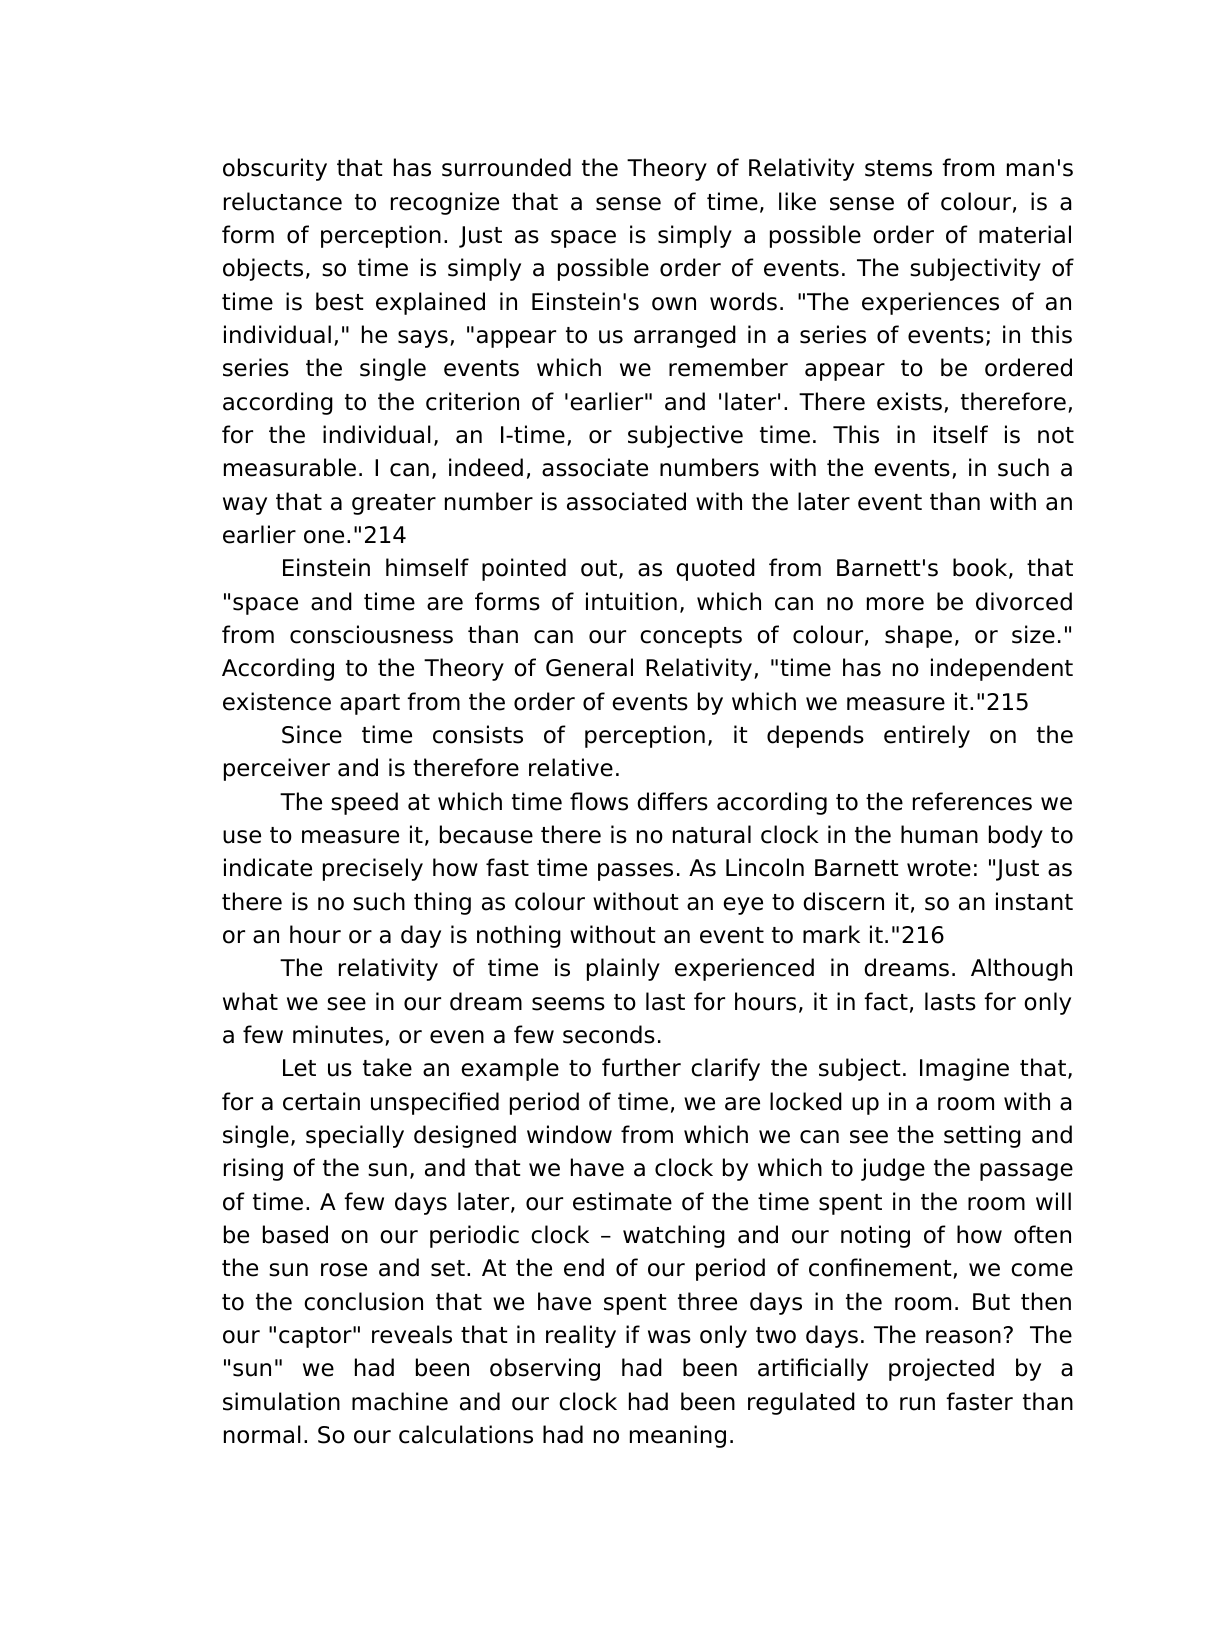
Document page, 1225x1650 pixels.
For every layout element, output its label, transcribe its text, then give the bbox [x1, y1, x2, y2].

text The relativity of time is plainly experienced in dreams. Although what we see in our dream seems to last for hours, it in fact, lasts for only a few minutes, or even a few seconds. [222, 950, 1075, 1050]
text The speed at which time flows differs according to the references we use to measure it, because there is no natural clock in the human body to indicate precisely how fast time passes. As Lincoln Barnett wrote: "Just as there is no such thing as colour without an eye to discern it, so an instant or an hour or a day is nothing without an event to mark it."216 [222, 783, 1075, 950]
text Let us take an example to further clarify the subject. Imagine that, for a certain unspecified period of time, we are locked up in a room with a single, specially designed window from which we can see the setting and rising of the sun, and that we have a clock by which to judge the passage of time. A few days later, our estimate of the time spent in the room will be based on our periodic clock – watching and our noting of how often the sun rose and set. At the end of our period of confinement, we come to the conclusion that we have spent three days in the room. But then our "captor" reveals that in reality if was only two days. The reason? The "sun" we had been observing had been artificially projected by a simulation machine and our clock had been regulated to run faster than normal. So our calculations had no meaning. [222, 1050, 1075, 1450]
text obscurity that has surrounded the Theory of Relativity stems from man's reluctance to recognize that a sense of time, like sense of colour, is a form of perception. Just as space is simply a possible order of material objects, so time is simply a possible order of events. The subjectivity of time is best explained in Einstein's own words. "The experiences of an individual," he says, "appear to us arranged in a series of events; in this series the single events which we remember appear to be ordered according to the criterion of 'earlier" and 'later'. There exists, therefore, for the individual, an I-time, or subjective time. This in itself is not measurable. I can, indeed, associate numbers with the events, in such a way that a greater number is associated with the later event than with an earlier one."214 [222, 150, 1075, 550]
text Since time consists of perception, it depends entirely on the perceiver and is therefore relative. [222, 717, 1075, 783]
text Einstein himself pointed out, as quoted from Barnett's book, that "space and time are forms of intuition, which can no more be divorced from consciousness than can our concepts of colour, shape, or size." According to the Theory of General Relativity, "time has no independent existence apart from the order of events by which we measure it."215 [222, 550, 1075, 717]
